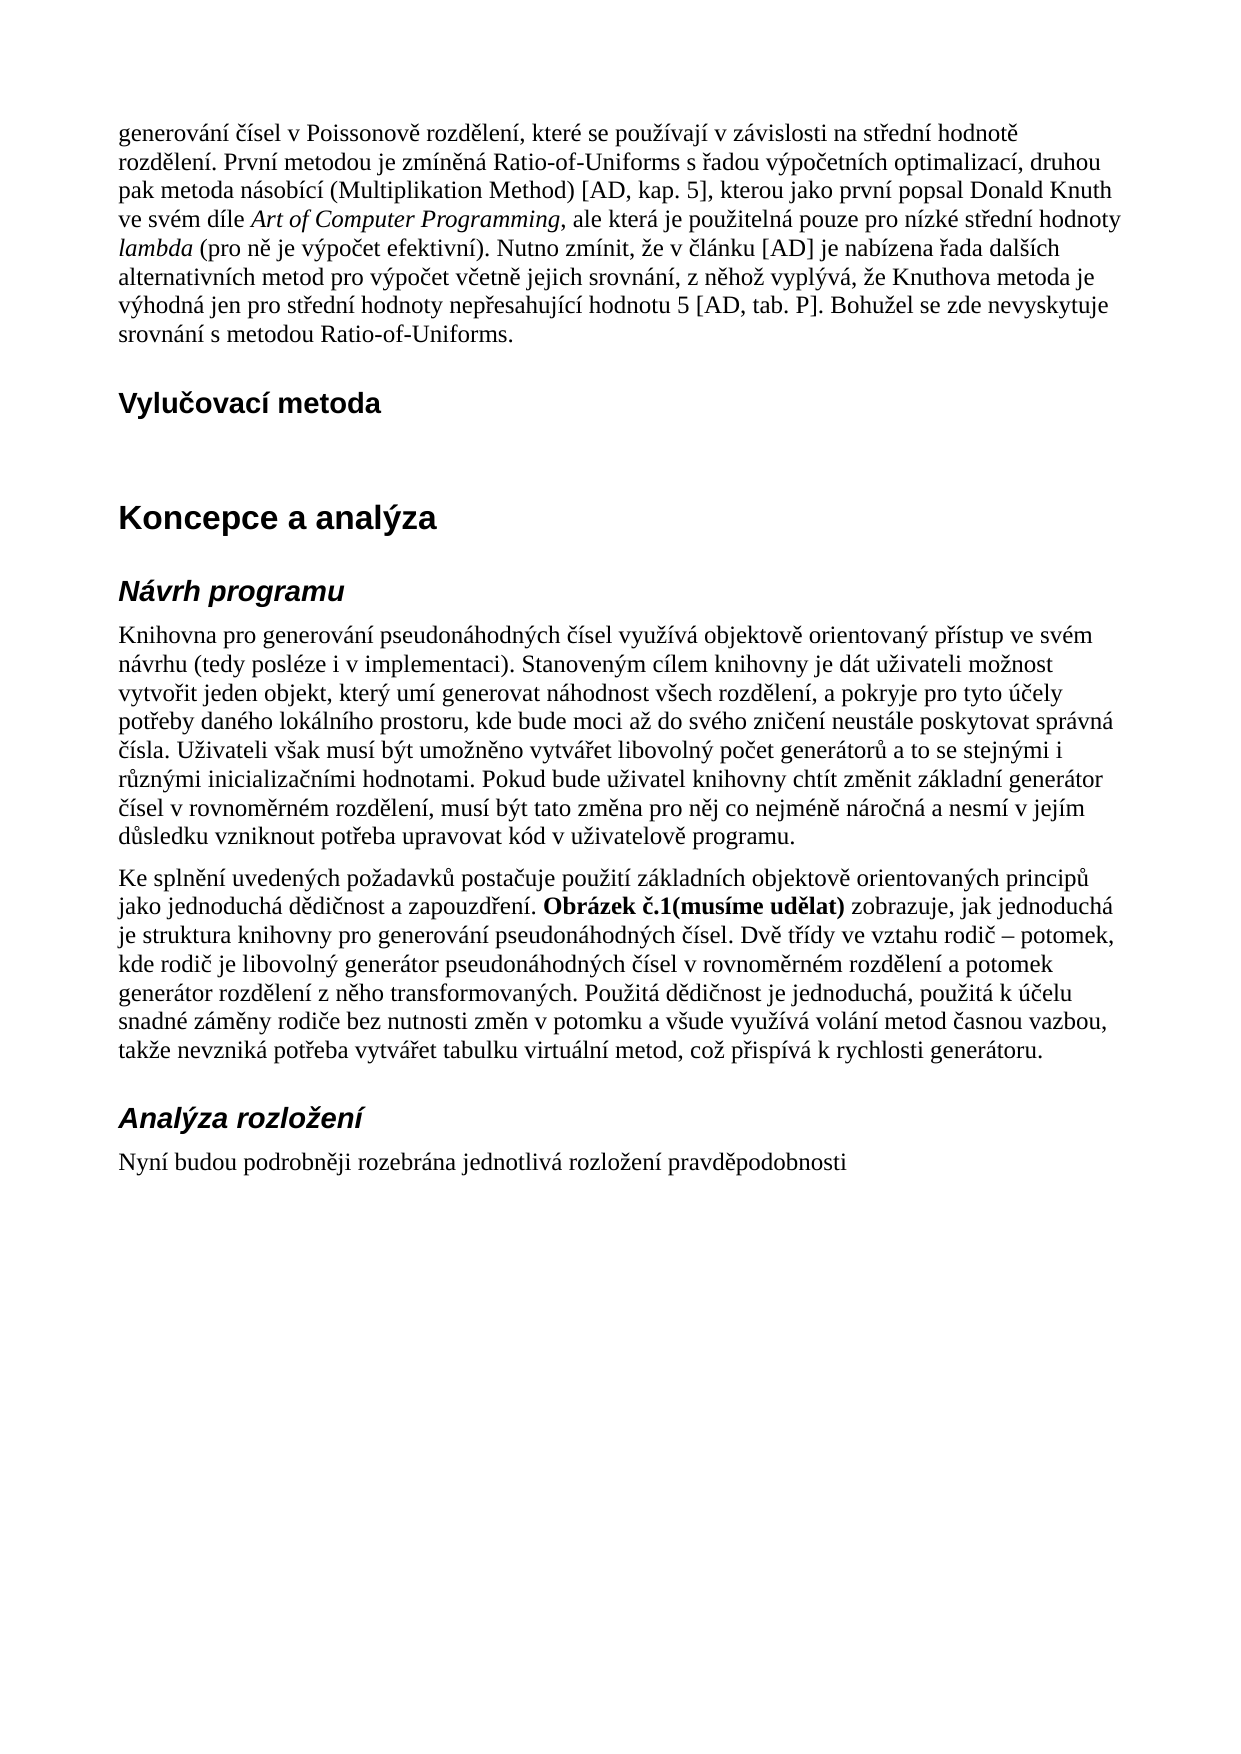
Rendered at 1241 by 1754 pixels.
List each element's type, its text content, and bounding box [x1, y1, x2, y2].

text generování čísel v Poissonově rozdělení, které se používají v závislosti na střední hodnotě rozdělení. První metodou je zmíněná Ratio-of-Uniforms s řadou výpočetních optimalizací, druhou pak metoda násobící (Multiplikation Method) [AD, kap. 5], kterou jako první popsal Donald Knuth ve svém díle Art of Computer Programming, ale která je použitelná pouze pro nízké střední hodnoty lambda (pro ně je výpočet efektivní). Nutno zmínit, že v článku [AD] je nabízena řada dalších alternativních metod pro výpočet včetně jejich srovnání, z něhož vyplývá, že Knuthova metoda je výhodná jen pro střední hodnoty nepřesahující hodnotu 5 [AD, tab. P]. Bohužel se zde nevyskytuje srovnání s metodou Ratio-of-Uniforms. [118, 118, 1122, 348]
text Ke splnění uvedených požadavků postačuje použití základních objektově orientovaných principů jako jednoduchá dědičnost a zapouzdření. Obrázek č.1(musíme udělat) zobrazuje, jak jednoduchá je struktura knihovny pro generování pseudonáhodných čísel. Dvě třídy ve vztahu rodič – potomek, kde rodič je libovolný generátor pseudonáhodných čísel v rovnoměrném rozdělení a potomek generátor rozdělení z něho transformovaných. Použitá dědičnost je jednoduchá, použitá k účelu snadné záměny rodiče bez nutnosti změn v potomku a všude využívá volání metod časnou vazbou, takže nevzniká potřeba vytvářet tabulku virtuální metod, což přispívá k rychlosti generátoru. [118, 863, 1122, 1064]
subtitle Návrh programu [118, 574, 1122, 608]
text Nyní budou podrobněji rozebrána jednotlivá rozložení pravděpodobnosti [118, 1147, 1122, 1176]
subtitle Koncepce a analýza [118, 498, 1122, 537]
subtitle Analýza rozložení [118, 1101, 1122, 1135]
text Knihovna pro generování pseudonáhodných čísel využívá objektově orientovaný přístup ve svém návrhu (tedy posléze i v implementaci). Stanoveným cílem knihovny je dát uživateli možnost vytvořit jeden objekt, který umí generovat náhodnost všech rozdělení, a pokryje pro tyto účely potřeby daného lokálního prostoru, kde bude moci až do svého zničení neustále poskytovat správná čísla. Uživateli však musí být umožněno vytvářet libovolný počet generátorů a to se stejnými i různými inicializačními hodnotami. Pokud bude uživatel knihovny chtít změnit základní generátor čísel v rovnoměrném rozdělení, musí být tato změna pro něj co nejméně náročná a nesmí v jejím důsledku vzniknout potřeba upravovat kód v uživatelově programu. [118, 620, 1122, 850]
subtitle Vylučovací metoda [118, 386, 1122, 419]
